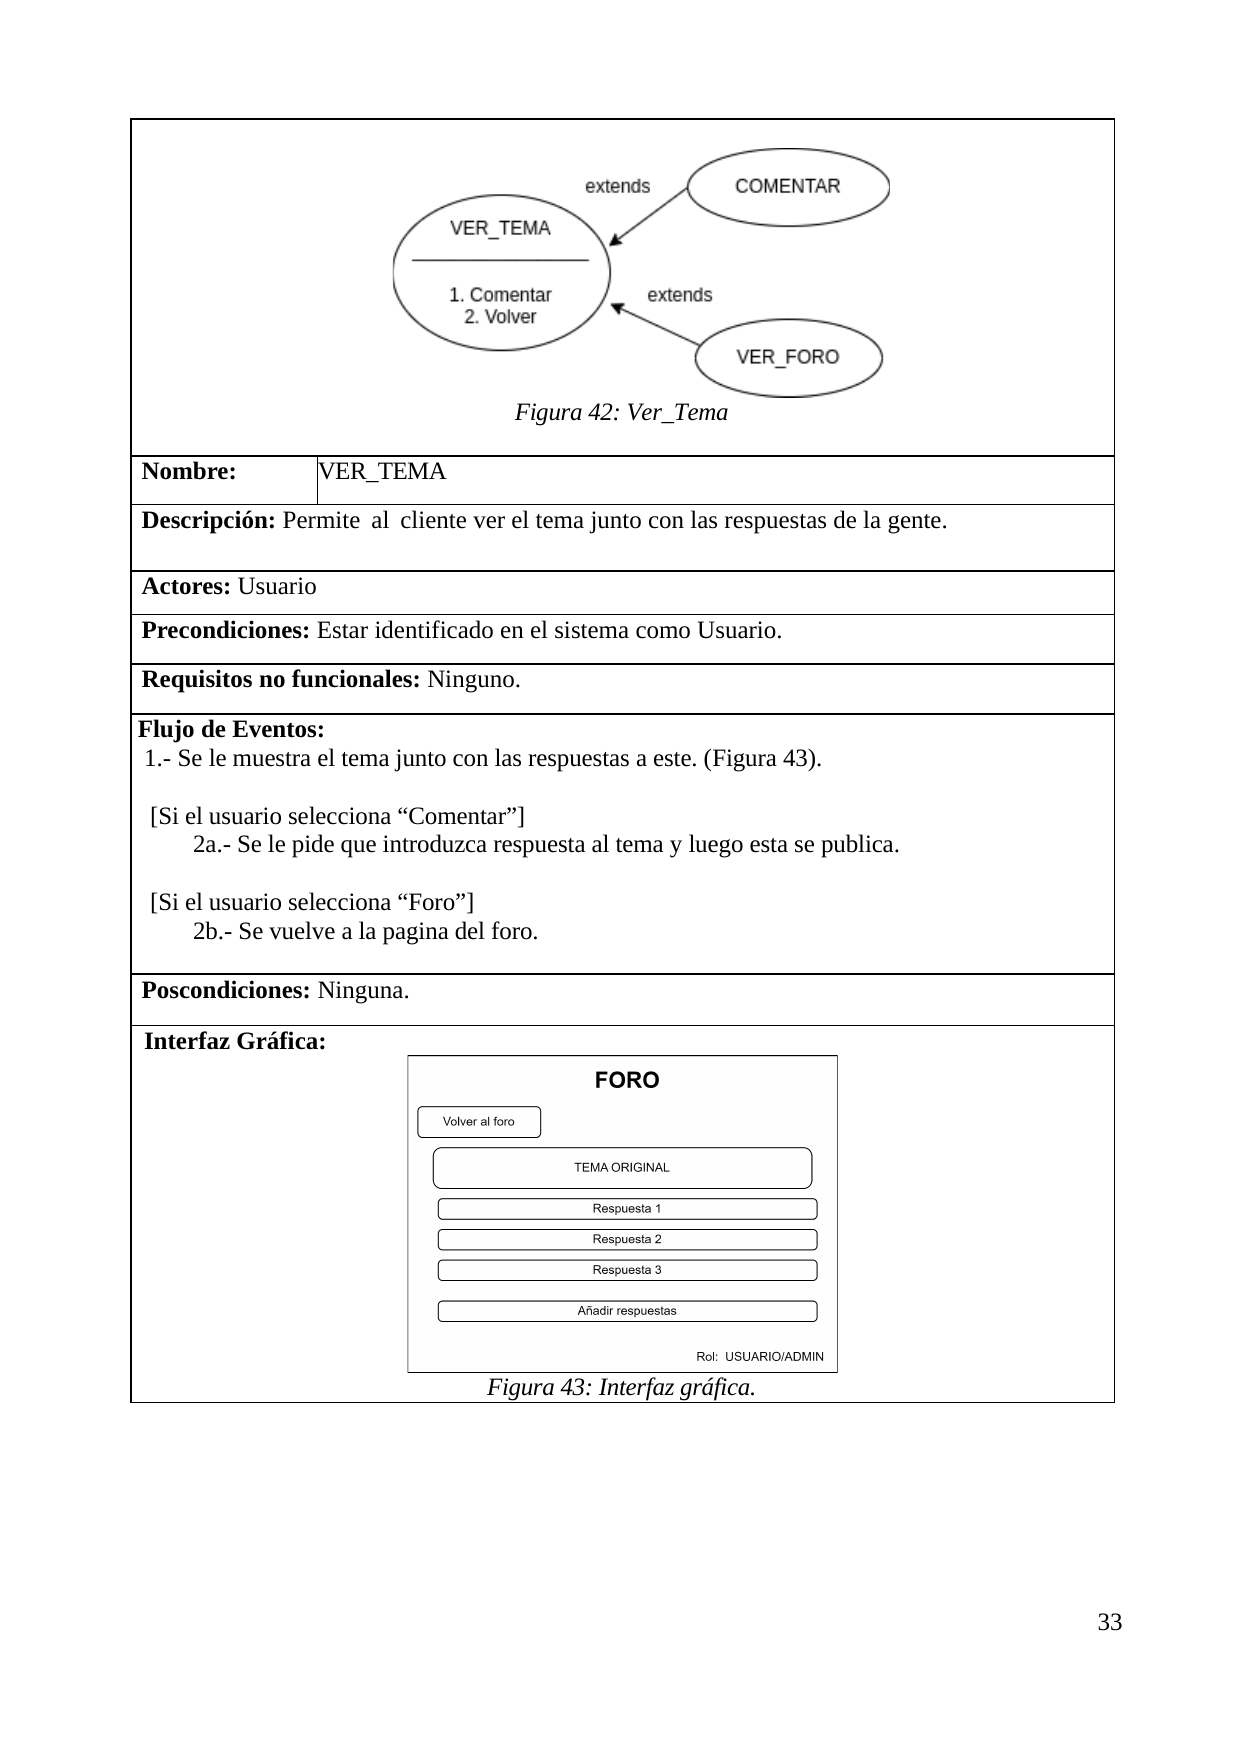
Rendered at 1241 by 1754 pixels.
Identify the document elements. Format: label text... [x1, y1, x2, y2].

table_cell Poscondiciones: Ninguna. [132, 975, 1114, 1025]
picture [407, 1055, 838, 1373]
table_cell VER_TEMA [318, 457, 1114, 503]
table_cell Requisitos no funcionales: Ninguno. [132, 665, 1114, 713]
table_header Figura 42: Ver_Tema [132, 120, 1114, 455]
table_cell Actores: Usuario [132, 572, 1114, 614]
table_cell Precondiciones: Estar identificado en el sistema como Usuario. [132, 615, 1114, 663]
table_cell Flujo de Eventos: 1.- Se le muestra el tema junto con las respuestas a este. (Figura 43). [Si el usuario selecciona “Comentar”] 2a.- Se le pide que introduzca respuesta al tema y luego esta se publica. [Si el usuario selecciona “Foro”] 2b.- Se vuelve a la pagina del foro. [132, 715, 1114, 973]
table_cell Descripción: Permite al cliente ver el tema junto con las respuestas de la gente. [132, 505, 1114, 570]
table_cell Nombre: [132, 457, 317, 503]
table_cell Interfaz Gráfica: Figura 43: Interfaz gráfica. [132, 1026, 1114, 1401]
picture [392, 148, 890, 398]
